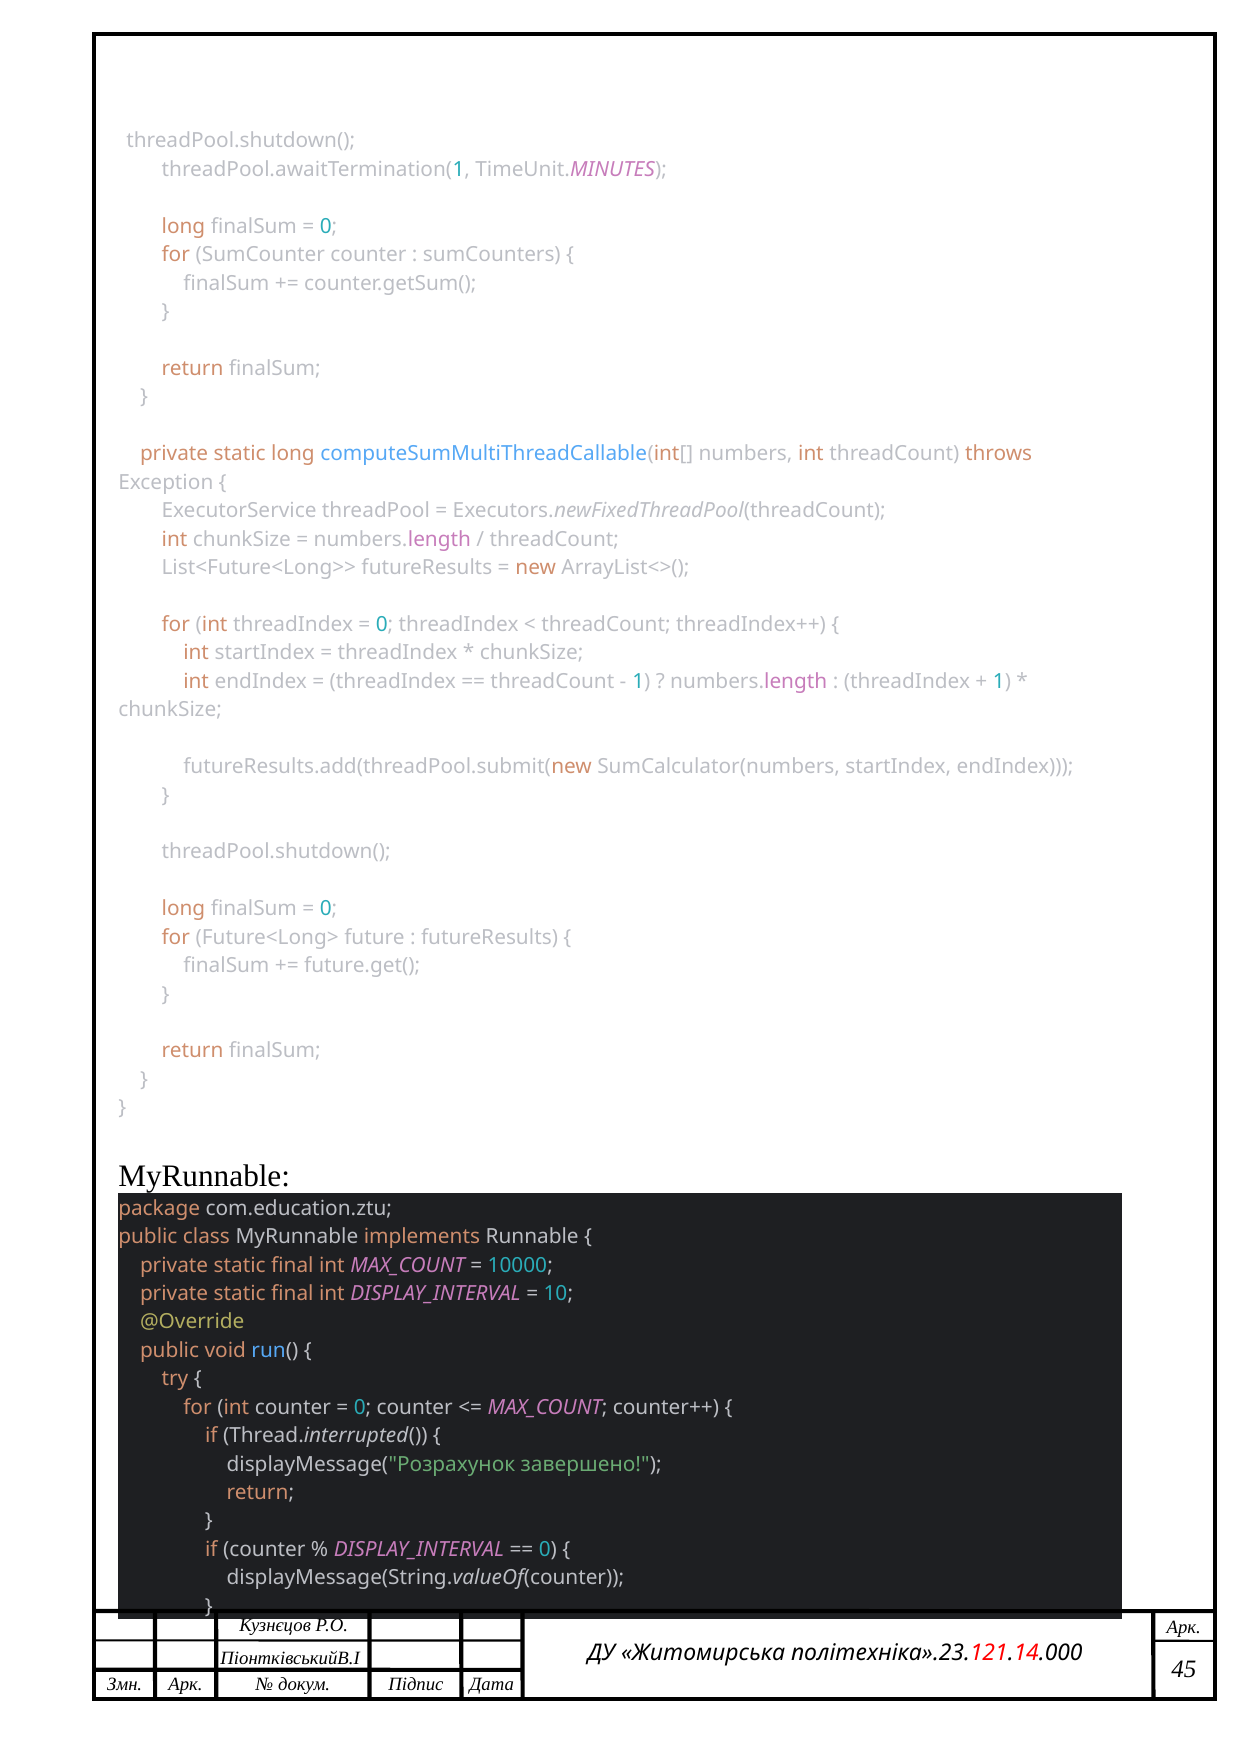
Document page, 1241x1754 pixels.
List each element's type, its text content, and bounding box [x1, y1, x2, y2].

text MyRunnable: [118, 1157, 1122, 1193]
text package com.education.ztu; public class MyRunnable implements Runnable { private static final int MAX_COUNT = 10000; private static final int DISPLAY_INTERVAL = 10; @Override public void run() { try { for (int counter = 0; counter <= MAX_COUNT; counter++) { if (Thread.interrupted()) { displayMessage("Розрахунок завершено!"); return; } if (counter % DISPLAY_INTERVAL == 0) { displayMessage(String.valueOf(counter)); } [118, 1193, 1122, 1609]
text threadPool.shutdown(); threadPool.awaitTermination(1, TimeUnit.MINUTES); long finalSum = 0; for (SumCounter counter : sumCounters) { finalSum += counter.getSum(); } return finalSum; } private static long computeSumMultiThreadCallable(int[] numbers, int threadCount) throws Exception { ExecutorService threadPool = Executors.newFixedThreadPool(threadCount); int chunkSize = numbers.length / threadCount; List<Future<Long>> futureResults = new ArrayList<>(); for (int threadIndex = 0; threadIndex < threadCount; threadIndex++) { int startIndex = threadIndex * chunkSize; int endIndex = (threadIndex == threadCount - 1) ? numbers.length : (threadIndex + 1) * chunkSize; futureResults.add(threadPool.submit(new SumCalculator(numbers, startIndex, endIndex))); } threadPool.shutdown(); long finalSum = 0; for (Future<Long> future : futureResults) { finalSum += future.get(); } return finalSum; } } [118, 118, 1122, 1121]
